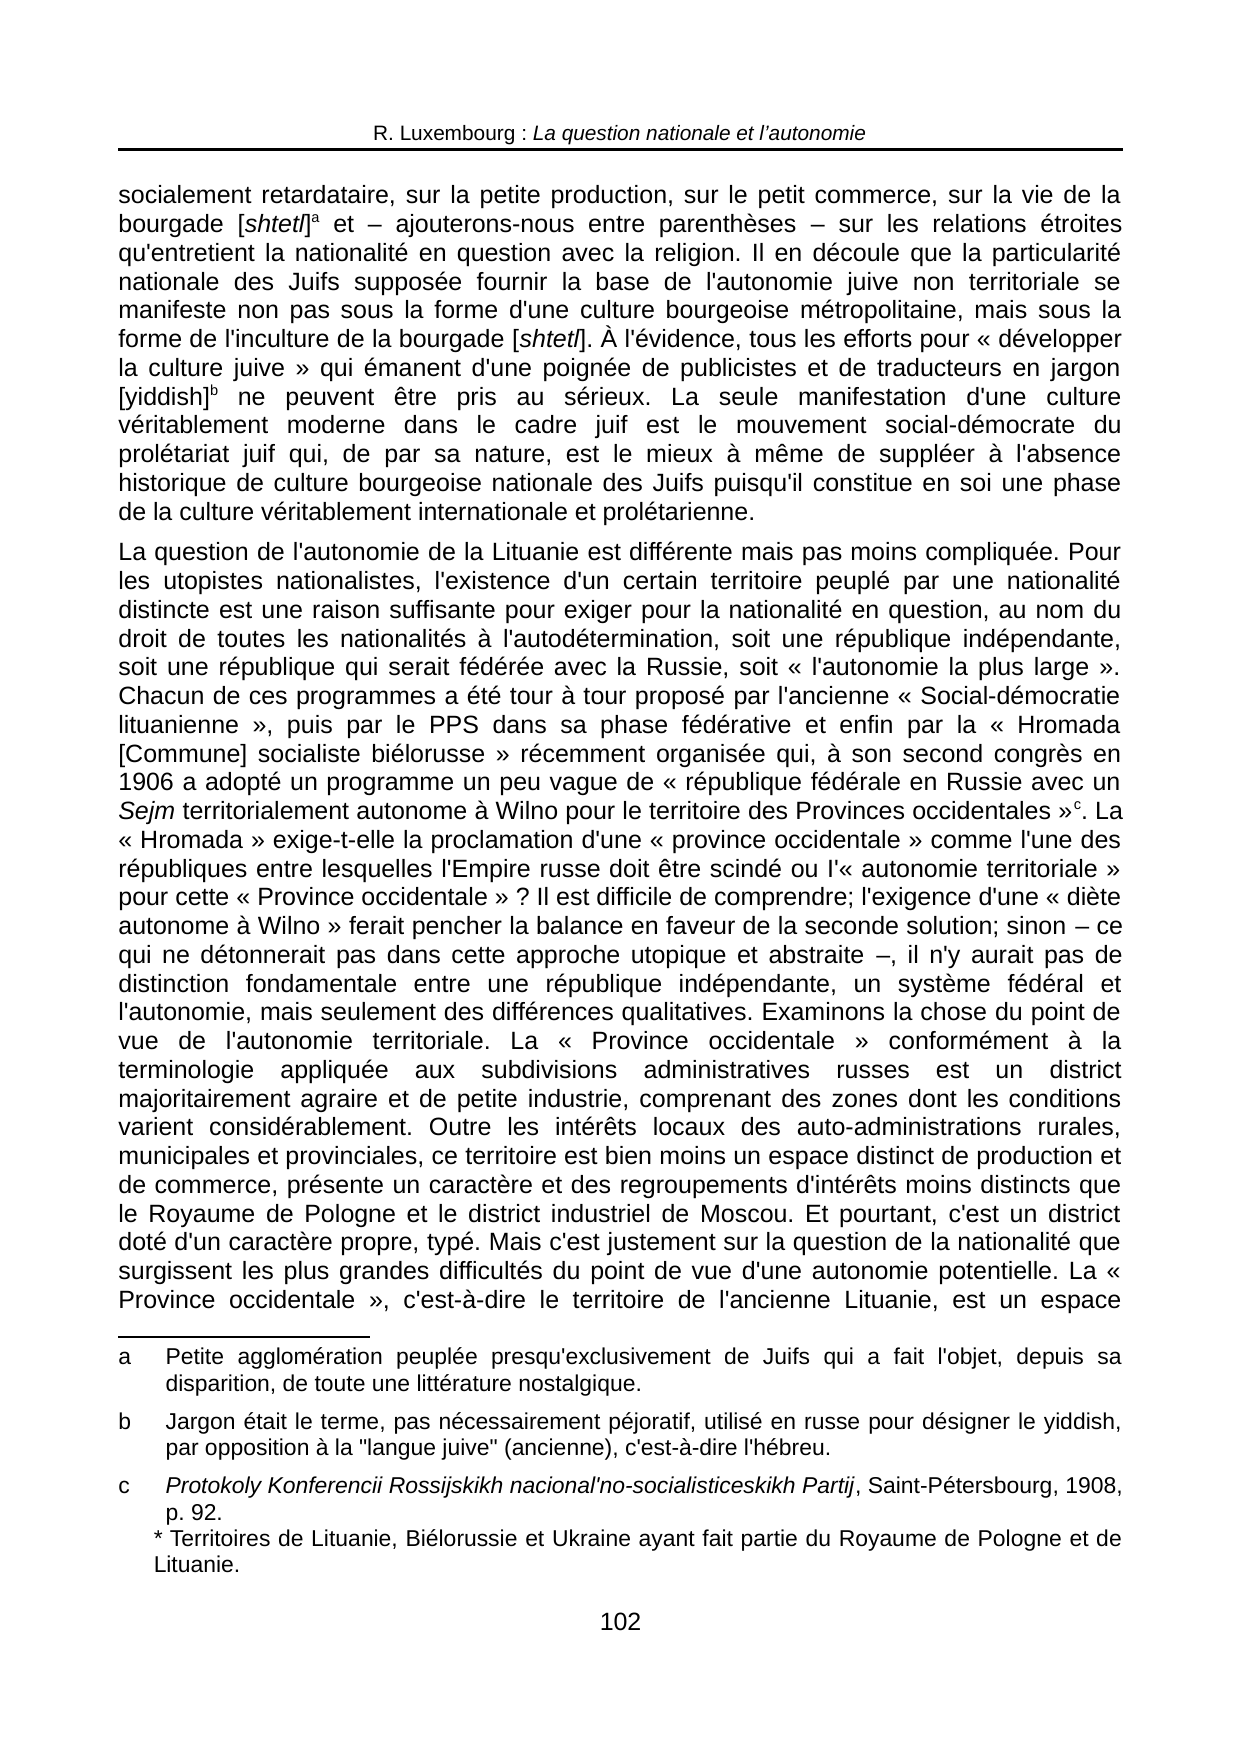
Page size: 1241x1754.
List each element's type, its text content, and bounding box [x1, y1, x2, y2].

text La question de l'autonomie de la Lituanie est différente mais pas moins compliquée. Pour les utopistes nationalistes, l'existence d'un certain territoire peuplé par une nationalité distincte est une raison suffisante pour exiger pour la nationalité en question, au nom du droit de toutes les nationalités à l'autodétermination, soit une république indépendante, soit une république qui serait fédérée avec la Russie, soit « l'autonomie la plus large ». Chacun de ces programmes a été tour à tour proposé par l'ancienne « Social-démocratie lituanienne », puis par le PPS dans sa phase fédérative et enfin par la « Hromada [Commune] socialiste biélorusse » récemment organisée qui, à son second congrès en 1906 a adopté un programme un peu vague de « république fédérale en Russie avec un Sejm territorialement autonome à Wilno pour le territoire des Provinces occidentales ». La « Hromada » exige-t-elle la proclamation d'une « province occidentale » comme l'une des républiques entre lesquelles l'Empire russe doit être scindé ou I'« autonomie territoriale » pour cette « Province occidentale » ? Il est difficile de comprendre; l'exigence d'une « diète autonome à Wilno » ferait pencher la balance en faveur de la seconde solution; sinon – ce qui ne détonnerait pas dans cette approche utopique et abstraite –, il n'y aurait pas de distinction fondamentale entre une république indépendante, un système fédéral et l'autonomie, mais seulement des différences qualitatives. Examinons la chose du point de vue de l'autonomie territoriale. La « Province occidentale » conformément à la terminologie appliquée aux subdivisions administratives russes est un district majoritairement agraire et de petite industrie, comprenant des zones dont les conditions varient considérablement. Outre les intérêts locaux des auto-administrations rurales, municipales et provinciales, ce territoire est bien moins un espace distinct de production et de commerce, présente un caractère et des regroupements d'intérêts moins distincts que le Royaume de Pologne et le district industriel de Moscou. Et pourtant, c'est un district doté d'un caractère propre, typé. Mais c'est justement sur la question de la nationalité que surgissent les plus grandes difficultés du point de vue d'une autonomie potentielle. La « Province occidentale », c'est-à-dire le territoire de l'ancienne Lituanie, est un espace [118, 537, 1123, 1313]
text socialement retardataire, sur la petite production, sur le petit commerce, sur la vie de la bourgade [shtetl] et – ajouterons-nous entre parenthèses – sur les relations étroites qu'entretient la nationalité en question avec la religion. Il en découle que la particularité nationale des Juifs supposée fournir la base de l'autonomie juive non territoriale se manifeste non pas sous la forme d'une culture bourgeoise métropolitaine, mais sous la forme de l'inculture de la bourgade [shtetl]. À l'évidence, tous les efforts pour « développer la culture juive » qui émanent d'une poignée de publicistes et de traducteurs en jargon [yiddish] ne peuvent être pris au sérieux. La seule manifestation d'une culture véritablement moderne dans le cadre juif est le mouvement social-démocrate du prolétariat juif qui, de par sa nature, est le mieux à même de suppléer à l'absence historique de culture bourgeoise nationale des Juifs puisqu'il constitue en soi une phase de la culture véritablement internationale et prolétarienne. [118, 181, 1123, 526]
text Jargon était le terme, pas nécessairement péjoratif, utilisé en russe pour désigner le yiddish, par opposition à la "langue juive" (ancienne), c'est-à-dire l'hébreu. [118, 1408, 1123, 1460]
text Protokoly Konferencii Rossijskikh nacional'no-socialisticeskikh Partij, Saint-Pétersbourg, 1908, p. 92. [118, 1472, 1123, 1525]
text Petite agglomération peuplée presqu'exclusivement de Juifs qui a fait l'objet, depuis sa disparition, de toute une littérature nostalgique. [118, 1343, 1123, 1396]
text * Territoires de Lituanie, Biélorussie et Ukraine ayant fait partie du Royaume de Pologne et de Lituanie. [153, 1525, 1123, 1578]
